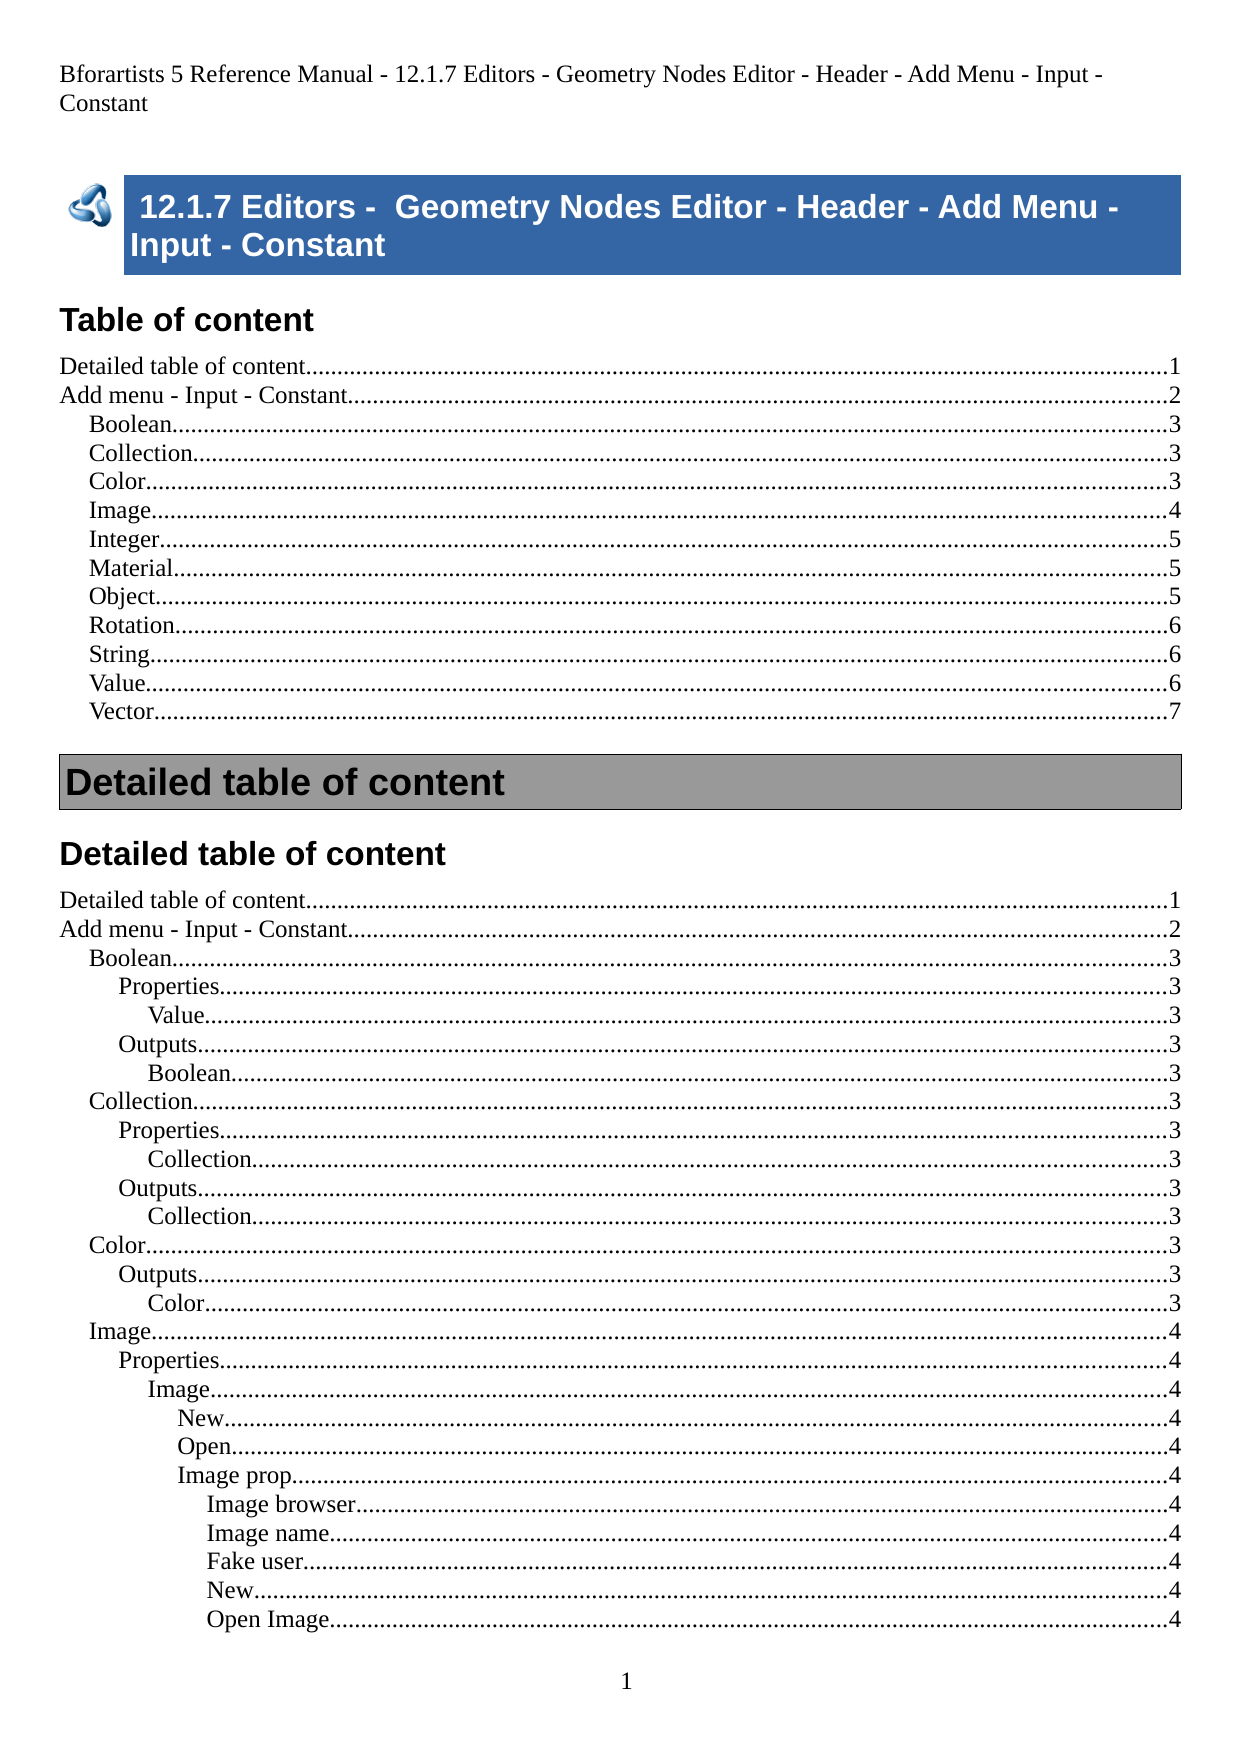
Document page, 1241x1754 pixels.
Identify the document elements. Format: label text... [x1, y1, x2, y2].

text Color 3 [88, 466, 1181, 495]
text Image prop 4 [177, 1460, 1181, 1489]
text Color 3 [147, 1288, 1181, 1316]
text Collection 3 [147, 1201, 1181, 1230]
text Outputs 3 [118, 1259, 1181, 1288]
text Value 6 [88, 668, 1181, 696]
text Boolean 3 [88, 409, 1181, 438]
text Outputs 3 [118, 1173, 1181, 1201]
text Object 5 [88, 581, 1181, 610]
text Image browser 4 [206, 1489, 1181, 1518]
table_header Detailed table of content [60, 755, 1181, 809]
text Image 4 [88, 1316, 1181, 1345]
text Properties 3 [118, 971, 1181, 1000]
text Boolean 3 [147, 1058, 1181, 1086]
text Collection 3 [147, 1144, 1181, 1173]
text String 6 [88, 639, 1181, 668]
table_header [59, 175, 124, 275]
text Outputs 3 [118, 1029, 1181, 1058]
text New 4 [206, 1575, 1181, 1604]
picture [65, 180, 114, 230]
text Vector 7 [88, 696, 1181, 725]
text New 4 [177, 1403, 1181, 1431]
text Boolean 3 [88, 943, 1181, 971]
text Collection 3 [88, 438, 1181, 466]
text Properties 4 [118, 1345, 1181, 1374]
text Rotation 6 [88, 610, 1181, 639]
text Detailed table of content 1 [59, 885, 1181, 914]
text Open Image 4 [206, 1604, 1181, 1633]
text Properties 3 [118, 1115, 1181, 1144]
text Detailed table of content 1 [59, 351, 1181, 380]
subtitle Table of content [59, 300, 1181, 339]
text Integer 5 [88, 524, 1181, 553]
text Image 4 [147, 1374, 1181, 1403]
table_header 12.1.7 Editors - Geometry Nodes Editor - Header - Add Menu - Input - Constant [124, 175, 1181, 275]
text Material 5 [88, 553, 1181, 581]
text Open 4 [177, 1431, 1181, 1460]
text Fake user 4 [206, 1546, 1181, 1575]
text Color 3 [88, 1230, 1181, 1259]
text Collection 3 [88, 1086, 1181, 1115]
subtitle Detailed table of content [59, 834, 1181, 873]
text Add menu - Input - Constant 2 [59, 914, 1181, 943]
text Value 3 [147, 1000, 1181, 1029]
text Add menu - Input - Constant 2 [59, 380, 1181, 409]
text Image 4 [88, 495, 1181, 524]
text Image name 4 [206, 1518, 1181, 1546]
